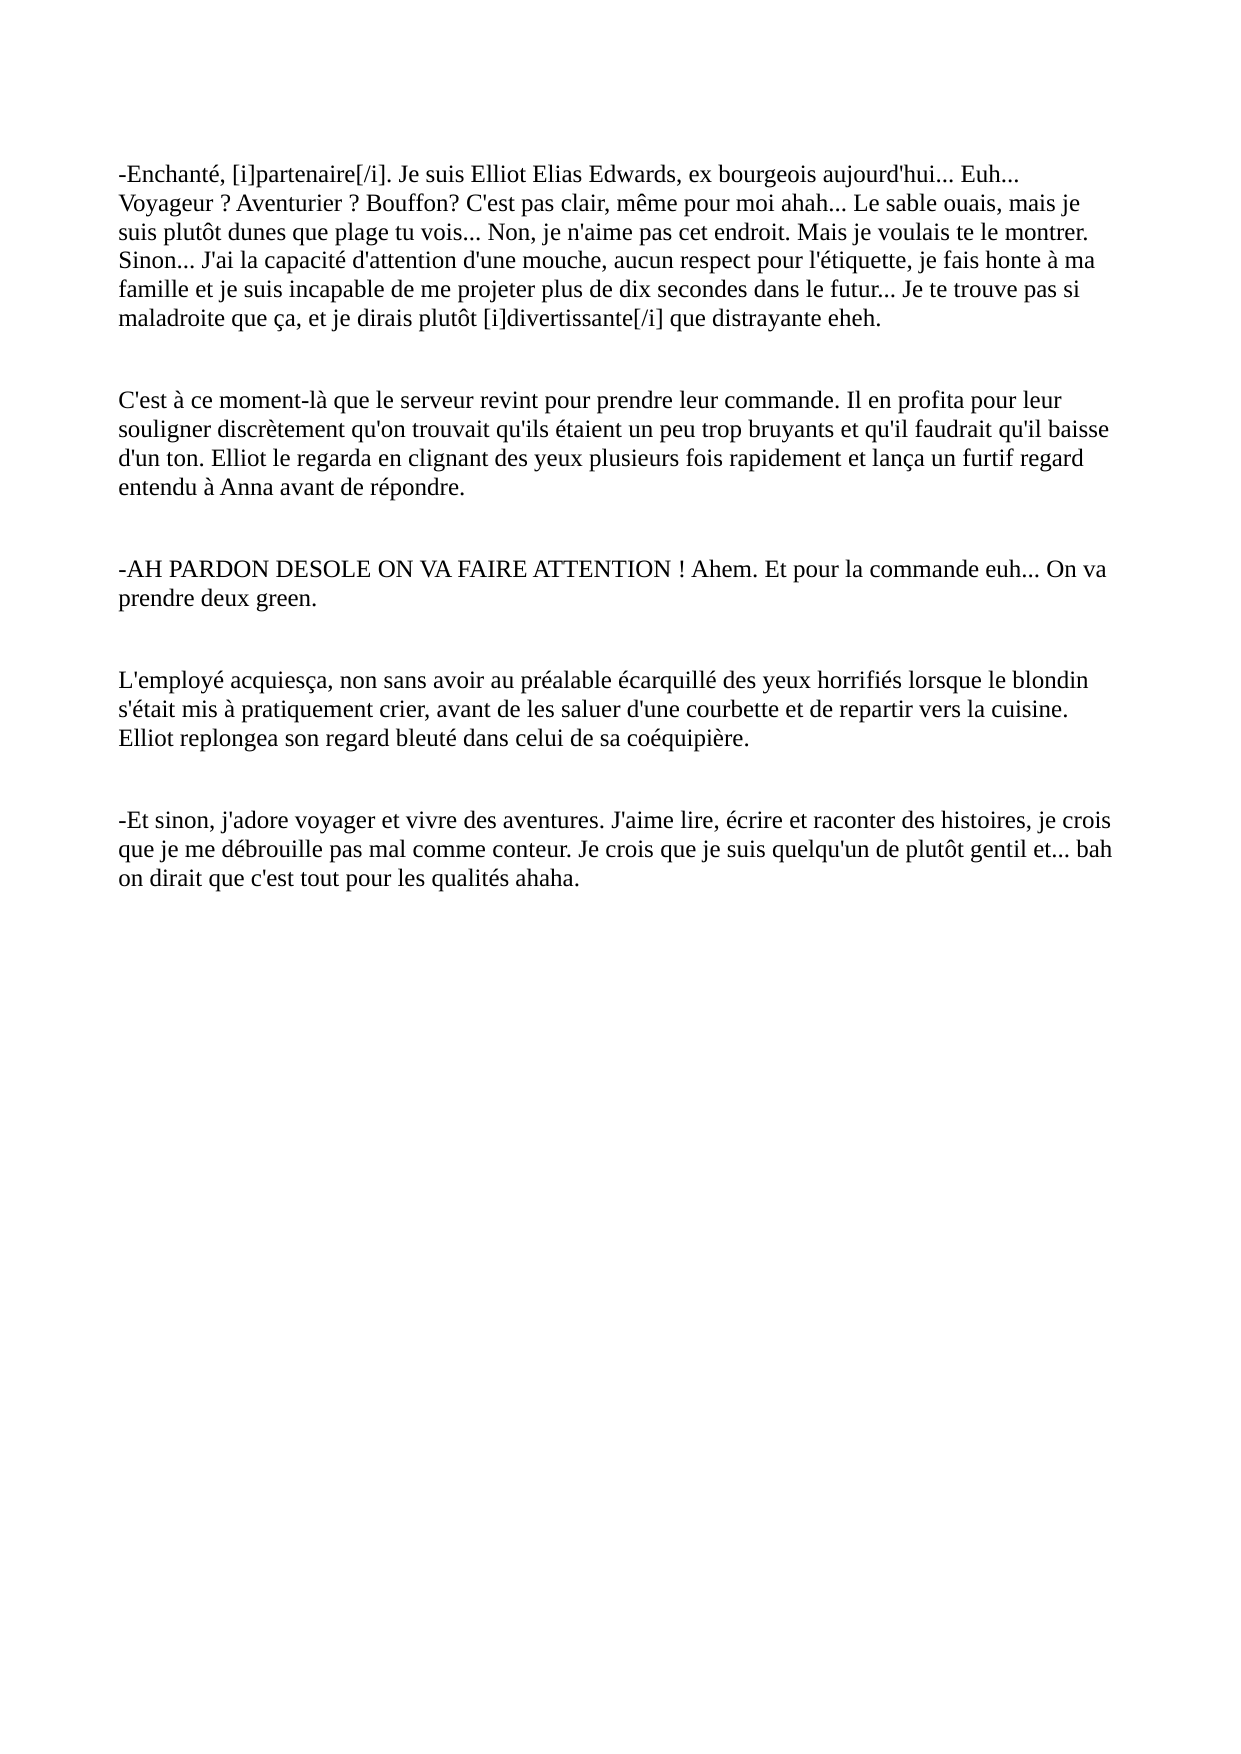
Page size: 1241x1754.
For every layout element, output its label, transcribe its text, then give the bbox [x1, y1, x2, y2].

text C'est à ce moment-là que le serveur revint pour prendre leur commande. Il en profita pour leur souligner discrètement qu'on trouvait qu'ils étaient un peu trop bruyants et qu'il faudrait qu'il baisse d'un ton. Elliot le regarda en clignant des yeux plusieurs fois rapidement et lança un furtif regard entendu à Anna avant de répondre. [118, 386, 1122, 501]
text -Et sinon, j'adore voyager et vivre des aventures. J'aime lire, écrire et raconter des histoires, je crois que je me débrouille pas mal comme conteur. Je crois que je suis quelqu'un de plutôt gentil et... bah on dirait que c'est tout pour les qualités ahaha. [118, 806, 1122, 892]
text -Enchanté, [i]partenaire[/i]. Je suis Elliot Elias Edwards, ex bourgeois aujourd'hui... Euh... Voyageur ? Aventurier ? Bouffon? C'est pas clair, même pour moi ahah... Le sable ouais, mais je suis plutôt dunes que plage tu vois... Non, je n'aime pas cet endroit. Mais je voulais te le montrer. Sinon... J'ai la capacité d'attention d'une mouche, aucun respect pour l'étiquette, je fais honte à ma famille et je suis incapable de me projeter plus de dix secondes dans le futur... Je te trouve pas si maladroite que ça, et je dirais plutôt [i]divertissante[/i] que distrayante eheh. [118, 159, 1122, 332]
text L'employé acquiesça, non sans avoir au préalable écarquillé des yeux horrifiés lorsque le blondin s'était mis à pratiquement crier, avant de les saluer d'une courbette et de repartir vers la cuisine. Elliot replongea son regard bleuté dans celui de sa coéquipière. [118, 666, 1122, 752]
text -AH PARDON DESOLE ON VA FAIRE ATTENTION ! Ahem. Et pour la commande euh... On va prendre deux green. [118, 554, 1122, 612]
